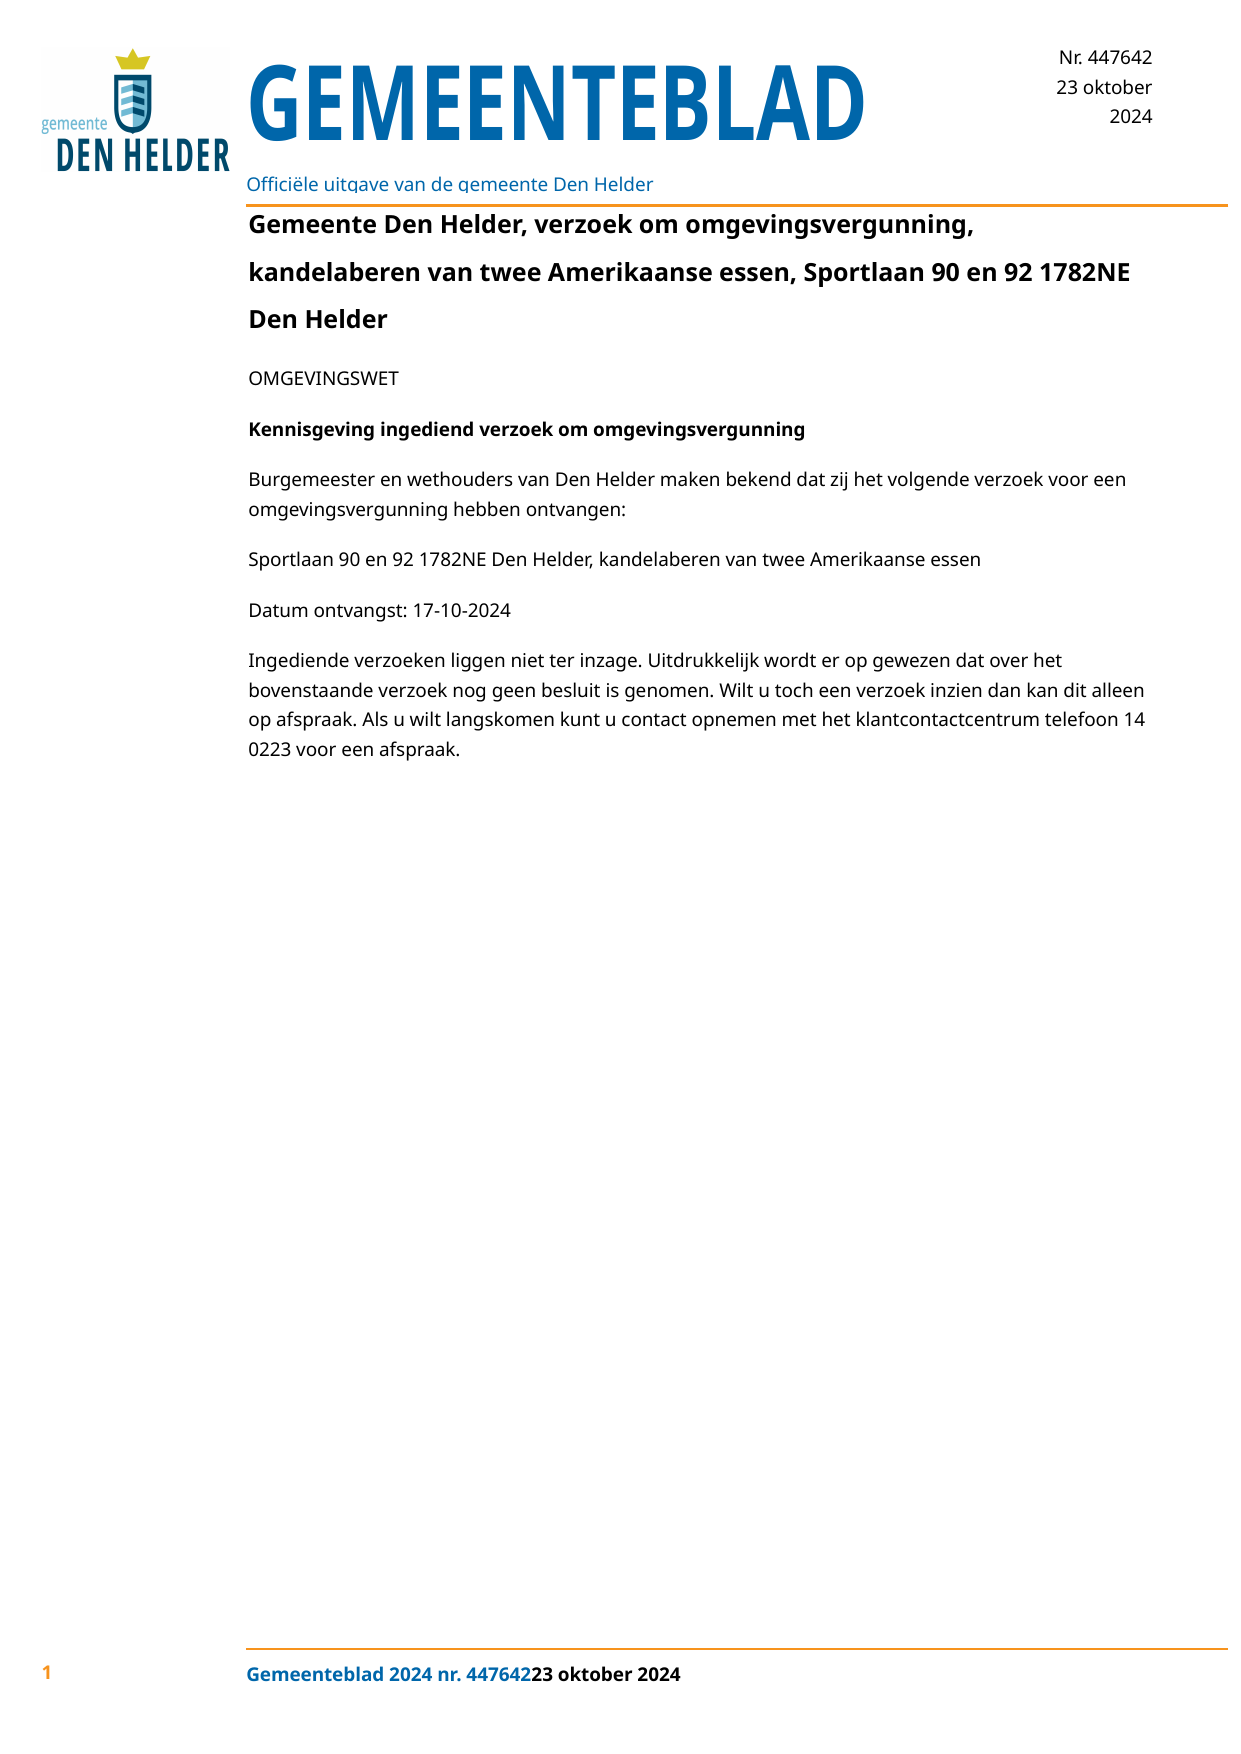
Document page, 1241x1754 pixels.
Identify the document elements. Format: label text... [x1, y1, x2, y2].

text OMGEVINGSWET [248, 366, 1152, 391]
picture [63, 144, 68, 165]
picture [100, 154, 106, 172]
text Gemeente Den Helder, verzoek om omgevingsvergunning, kandelaberen van twee Amerikaanse essen, Sportlaan 90 en 92 1782NE Den Helder [248, 207, 1152, 336]
text Datum ontvangst: 17-10-2024 [248, 597, 1152, 622]
text Sportlaan 90 en 92 1782NE Den Helder, kandelaberen van twee Amerikaanse essen [248, 546, 1152, 572]
picture [182, 144, 187, 165]
picture [41, 47, 231, 172]
text Kennisgeving ingediend verzoek om omgevingsvergunning [248, 416, 1152, 442]
picture [130, 157, 135, 172]
text Ingediende verzoeken liggen niet ter inzage. Uitdrukkelijk wordt er op gewezen dat over het bovenstaande verzoek nog geen besluit is genomen. Wilt u toch een verzoek inzien dan kan dit alleen op afspraak. Als u wilt langskomen kunt u contact opnemen met het klantcontactcentrum telefoon 14 0223 voor een afspraak. [248, 647, 1152, 762]
picture [220, 160, 224, 172]
text Burgemeester en wethouders van Den Helder maken bekend dat zij het volgende verzoek voor een omgevingsvergunning hebben ontvangen: [248, 466, 1152, 522]
